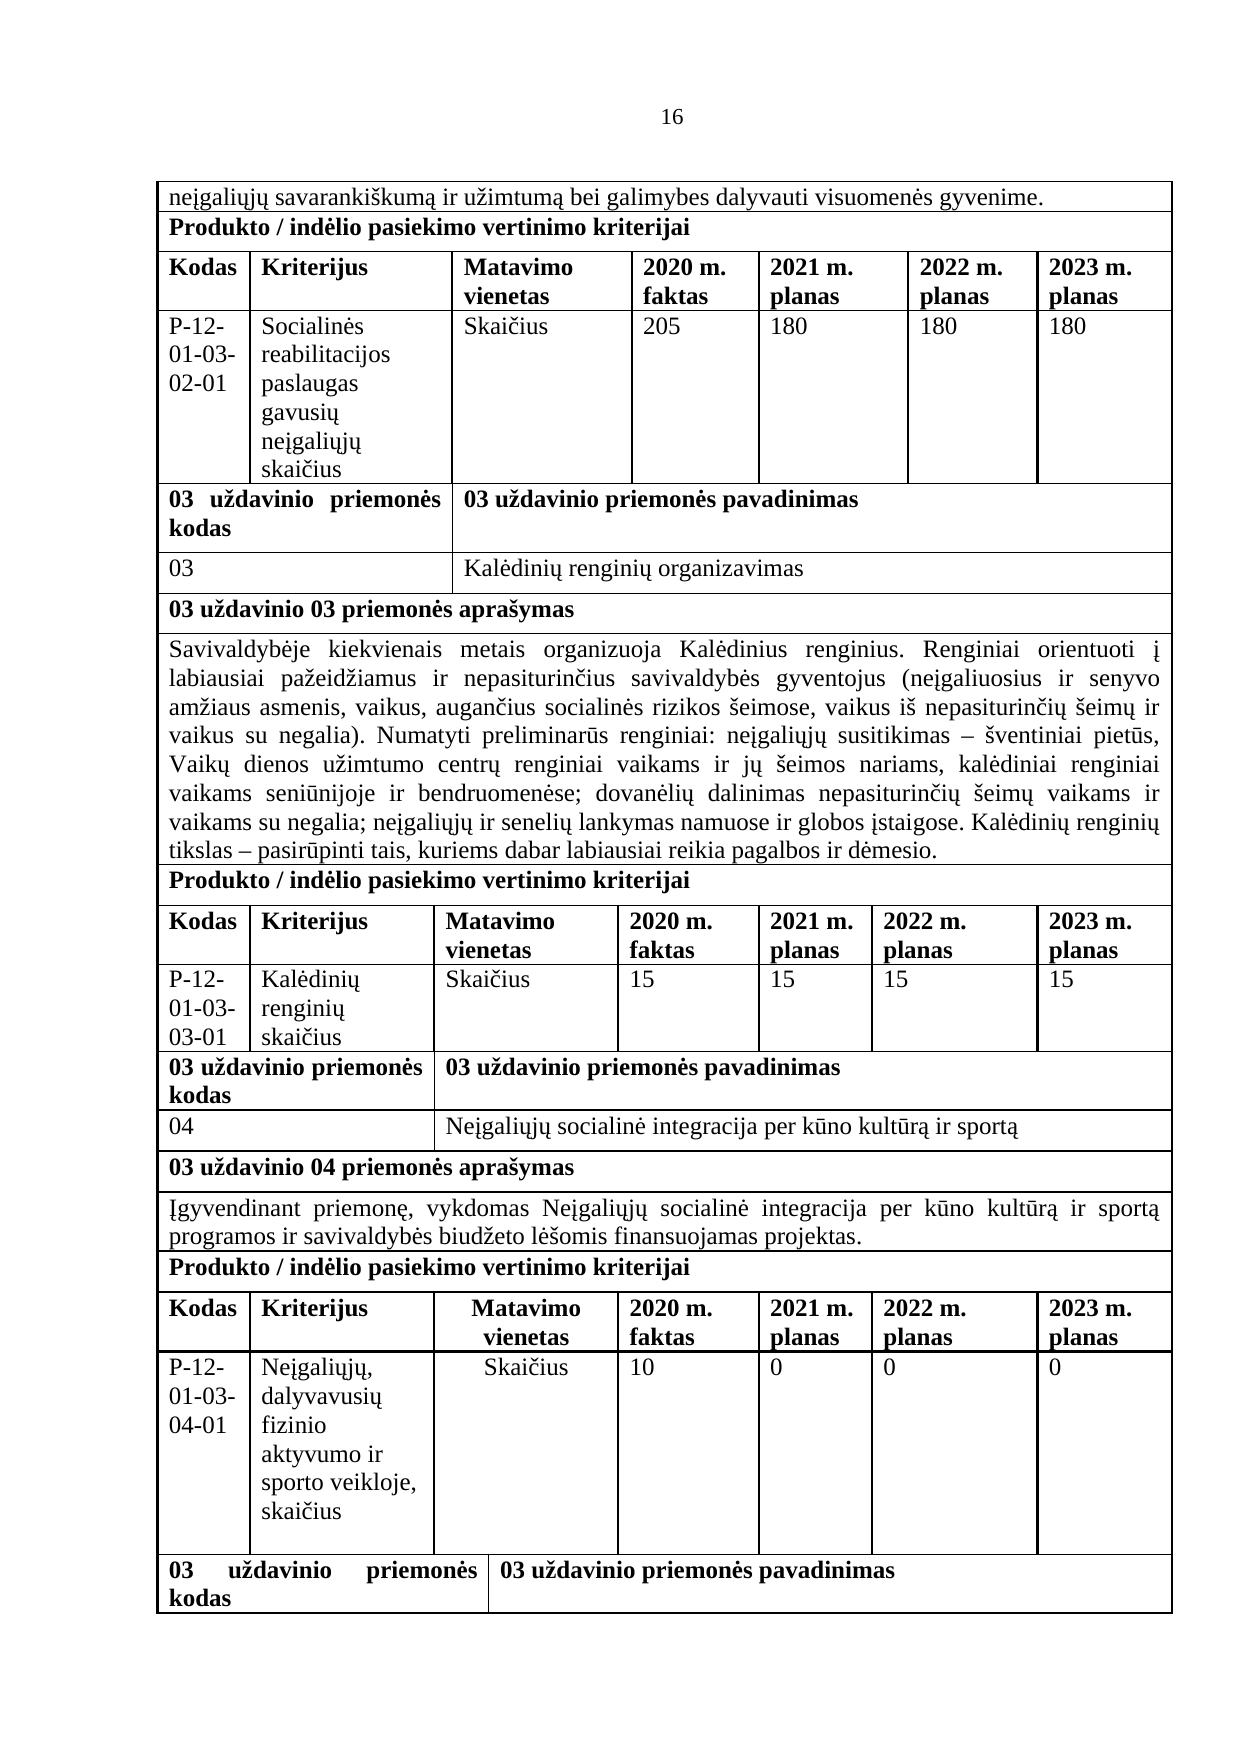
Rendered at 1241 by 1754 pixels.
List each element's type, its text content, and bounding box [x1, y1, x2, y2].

table_cell 0 [1039, 1353, 1171, 1554]
table_cell 03 [159, 553, 452, 593]
table_cell 03 uždavinio priemonės pavadinimas [435, 1052, 1171, 1109]
table_cell 0 [873, 1353, 1036, 1554]
table_cell 03 uždavinio priemonės pavadinimas [453, 484, 1171, 552]
table_cell 180 [909, 311, 1036, 483]
table_cell [1173, 1109, 1178, 1150]
table_cell P-12-01-03-04-01 [159, 1353, 249, 1554]
table_cell [1173, 864, 1178, 905]
table_cell 03 uždavinio priemonės pavadinimas [489, 1555, 1171, 1612]
table_cell 2023 m. planas [1039, 906, 1171, 963]
table_cell 03 uždavinio 04 priemonės aprašymas [159, 1152, 1171, 1191]
table_cell 2021 m. planas [760, 252, 907, 310]
table_cell 2022 m. planas [873, 1293, 1036, 1350]
table_cell Matavimo vienetas [435, 906, 617, 963]
table_cell 2020 m. faktas [633, 252, 758, 310]
table_cell [1173, 1350, 1178, 1554]
table_cell P-12-01-03-02-01 [159, 311, 249, 483]
table_cell Kodas [159, 906, 249, 963]
table_cell 205 [633, 311, 758, 483]
table_cell [1173, 211, 1178, 251]
table_cell 2021 m. planas [760, 906, 871, 963]
table_cell Skaičius [435, 965, 617, 1051]
table_cell Kodas [159, 1293, 249, 1350]
table_cell Matavimo vienetas [435, 1293, 617, 1350]
table_cell 15 [619, 965, 758, 1051]
table_cell 2023 m. planas [1039, 1293, 1171, 1350]
table_cell 15 [1039, 965, 1171, 1051]
table_cell [1173, 1051, 1178, 1109]
table_cell [1173, 1150, 1178, 1191]
table_cell 2022 m. planas [873, 906, 1036, 963]
table_cell P-12-01-03-03-01 [159, 965, 249, 1051]
table_cell [1173, 1250, 1178, 1291]
table_cell [1173, 1191, 1178, 1250]
table_cell [1173, 1554, 1178, 1612]
table_cell 2021 m. planas [760, 1293, 871, 1350]
table_cell 2023 m. planas [1039, 252, 1171, 310]
table_cell Skaičius [453, 311, 631, 483]
table_cell 2020 m. faktas [619, 1293, 758, 1350]
table_cell 0 [760, 1353, 871, 1554]
table_cell 15 [760, 965, 871, 1051]
table_cell Įgyvendinant priemonę, vykdomas Neįgaliųjų socialinė integracija per kūno kultūrą ir sportą programos ir savivaldybės biudžeto lėšomis finansuojamas projektas. [159, 1193, 1171, 1250]
table_cell Socialinės reabilitacijos paslaugas gavusių neįgaliųjų skaičius [251, 311, 451, 483]
table_cell 03 uždavinio priemonės kodas [159, 484, 452, 552]
table_cell Kalėdinių renginių skaičius [251, 965, 433, 1051]
table_cell [1173, 964, 1178, 1051]
table_cell Kriterijus [251, 252, 451, 310]
table_cell 03 uždavinio priemonės kodas [159, 1555, 488, 1612]
table_cell [1173, 310, 1178, 483]
table_cell Kodas [159, 252, 249, 310]
table_cell [1173, 633, 1178, 864]
table_cell 180 [1039, 311, 1171, 483]
table_cell [1173, 593, 1178, 633]
table_cell Produkto / indėlio pasiekimo vertinimo kriterijai [159, 865, 1171, 905]
table_cell Matavimo vienetas [453, 252, 631, 310]
table_cell Neįgaliųjų, dalyvavusių fizinio aktyvumo ir sporto veikloje, skaičius [251, 1353, 433, 1554]
table_cell Kalėdinių renginių organizavimas [453, 553, 1171, 593]
table_cell [1173, 483, 1178, 552]
table_cell Skaičius [435, 1353, 617, 1554]
table_cell [1173, 181, 1178, 211]
table_cell 10 [619, 1353, 758, 1554]
table_cell [1173, 905, 1178, 963]
table_cell Kriterijus [251, 1293, 433, 1350]
table_cell Produkto / indėlio pasiekimo vertinimo kriterijai [159, 212, 1171, 251]
table_cell 03 uždavinio 03 priemonės aprašymas [159, 594, 1171, 633]
table_cell [1173, 552, 1178, 593]
table_cell [1173, 1291, 1178, 1350]
table_cell 180 [760, 311, 907, 483]
table_cell 2022 m. planas [909, 252, 1036, 310]
table_cell Produkto / indėlio pasiekimo vertinimo kriterijai [159, 1252, 1171, 1291]
table_cell [1173, 251, 1178, 310]
table_cell Kriterijus [251, 906, 433, 963]
table_cell 03 uždavinio priemonės kodas [159, 1052, 434, 1109]
table_cell 2020 m. faktas [619, 906, 758, 963]
table_cell 04 [159, 1111, 434, 1150]
table_cell Savivaldybėje kiekvienais metais organizuoja Kalėdinius renginius. Renginiai orientuoti į labiausiai pažeidžiamus ir nepasiturinčius savivaldybės gyventojus (neįgaliuosius ir senyvo amžiaus asmenis, vaikus, augančius socialinės rizikos šeimose, vaikus iš nepasiturinčių šeimų ir vaikus su negalia). Numatyti preliminarūs renginiai: neįgaliųjų susitikimas – šventiniai pietūs, Vaikų dienos užimtumo centrų renginiai vaikams ir jų šeimos nariams, kalėdiniai renginiai vaikams seniūnijoje ir bendruomenėse; dovanėlių dalinimas nepasiturinčių šeimų vaikams ir vaikams su negalia; neįgaliųjų ir senelių lankymas namuose ir globos įstaigose. Kalėdinių renginių tikslas – pasirūpinti tais, kuriems dabar labiausiai reikia pagalbos ir dėmesio. [159, 634, 1171, 864]
table_cell Neįgaliųjų socialinė integracija per kūno kultūrą ir sportą [435, 1111, 1171, 1150]
table_cell 15 [873, 965, 1036, 1051]
table_cell neįgaliųjų savarankiškumą ir užimtumą bei galimybes dalyvauti visuomenės gyvenime. [159, 182, 1171, 211]
